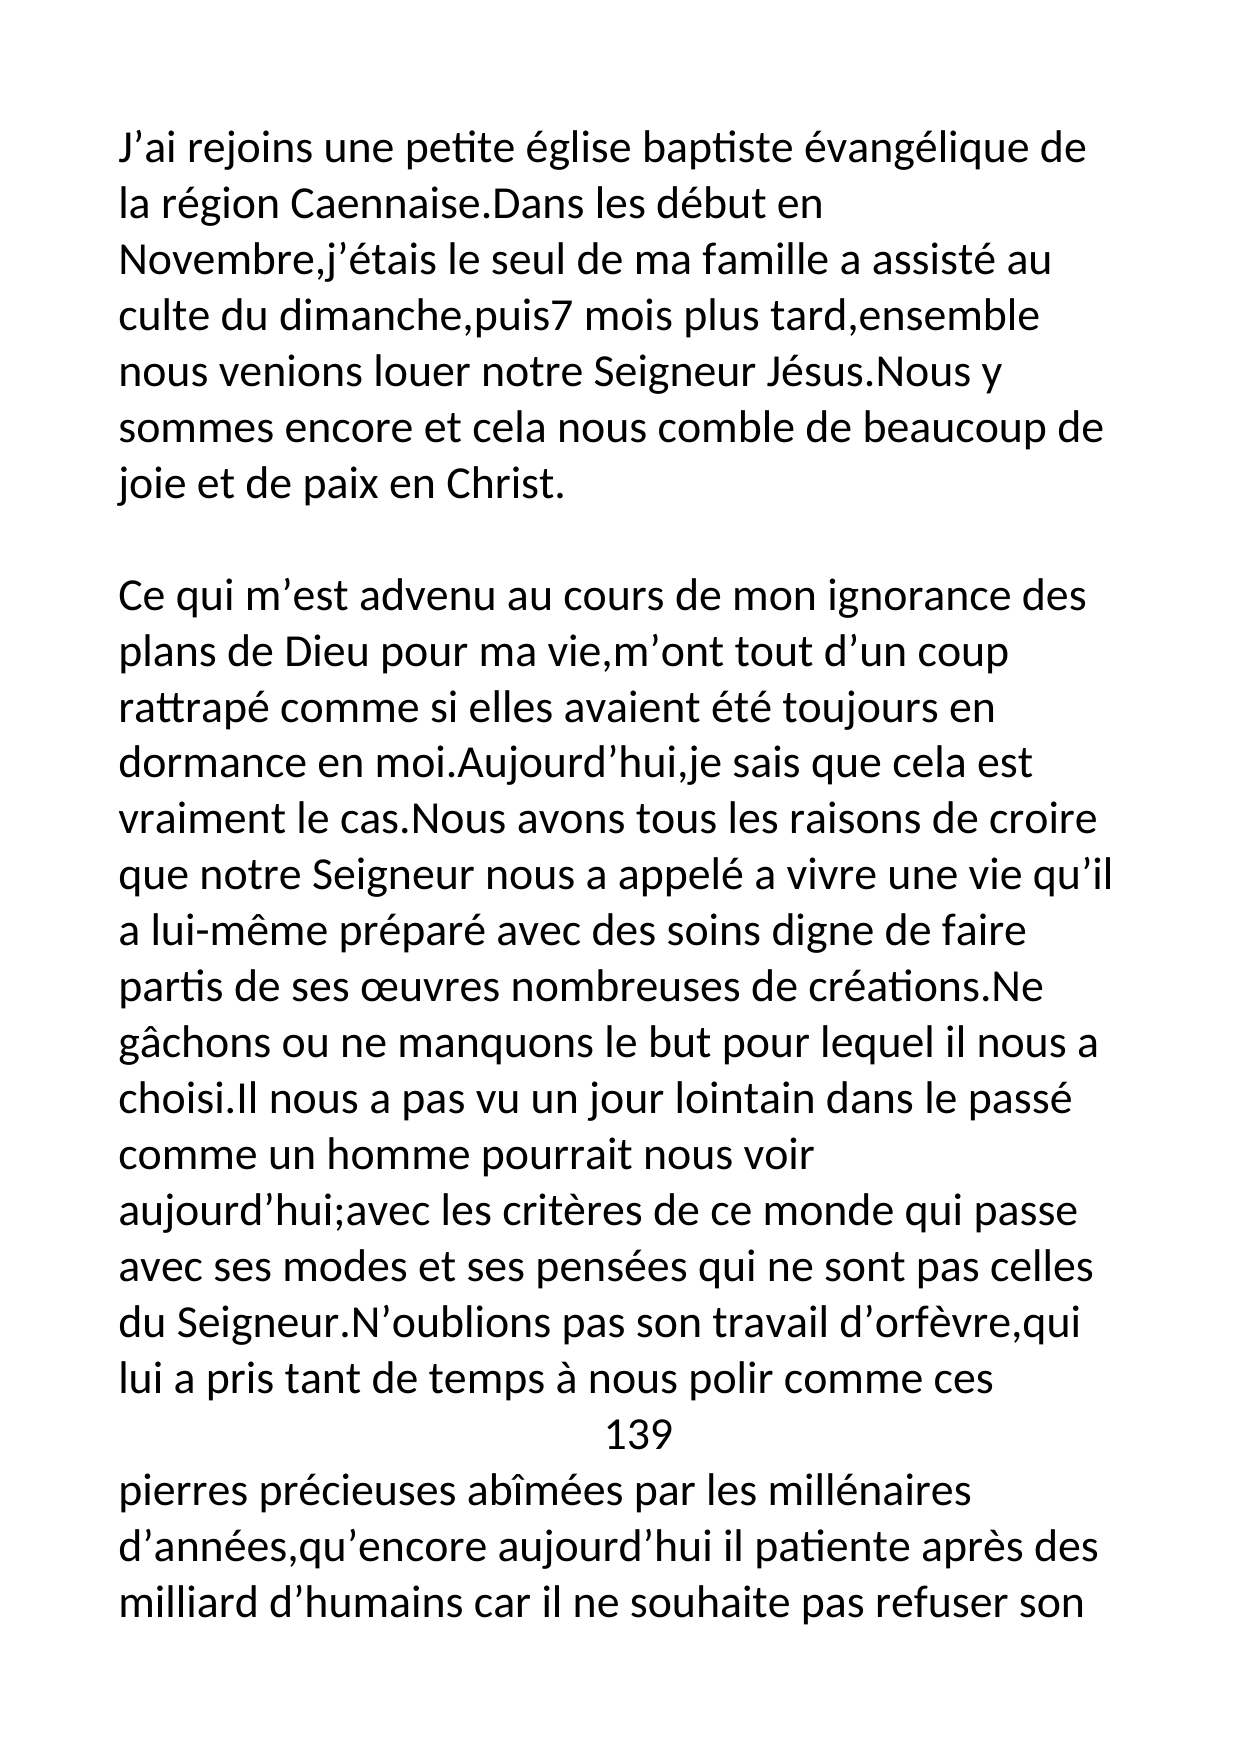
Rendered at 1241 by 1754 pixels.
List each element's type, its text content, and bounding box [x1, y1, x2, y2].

text J’ai rejoins une petite église baptiste évangélique de la région Caennaise.Dans les début en Novembre,j’étais le seul de ma famille a assisté au culte du dimanche,puis7 mois plus tard,ensemble nous venions louer notre Seigneur Jésus.Nous y sommes encore et cela nous comble de beaucoup de joie et de paix en Christ. [118, 118, 1122, 510]
text 139 [118, 1405, 1122, 1461]
text Ce qui m’est advenu au cours de mon ignorance des plans de Dieu pour ma vie,m’ont tout d’un coup rattrapé comme si elles avaient été toujours en dormance en moi.Aujourd’hui,je sais que cela est vraiment le cas.Nous avons tous les raisons de croire que notre Seigneur nous a appelé a vivre une vie qu’il a lui-même préparé avec des soins digne de faire partis de ses œuvres nombreuses de créations.Ne gâchons ou ne manquons le but pour lequel il nous a choisi.Il nous a pas vu un jour lointain dans le passé comme un homme pourrait nous voir aujourd’hui;avec les critères de ce monde qui passe avec ses modes et ses pensées qui ne sont pas celles du Seigneur.N’oublions pas son travail d’orfèvre,qui lui a pris tant de temps à nous polir comme ces [118, 566, 1122, 1405]
text pierres précieuses abîmées par les millénaires d’années,qu’encore aujourd’hui il patiente après des milliard d’humains car il ne souhaite pas refuser son [118, 1461, 1122, 1628]
